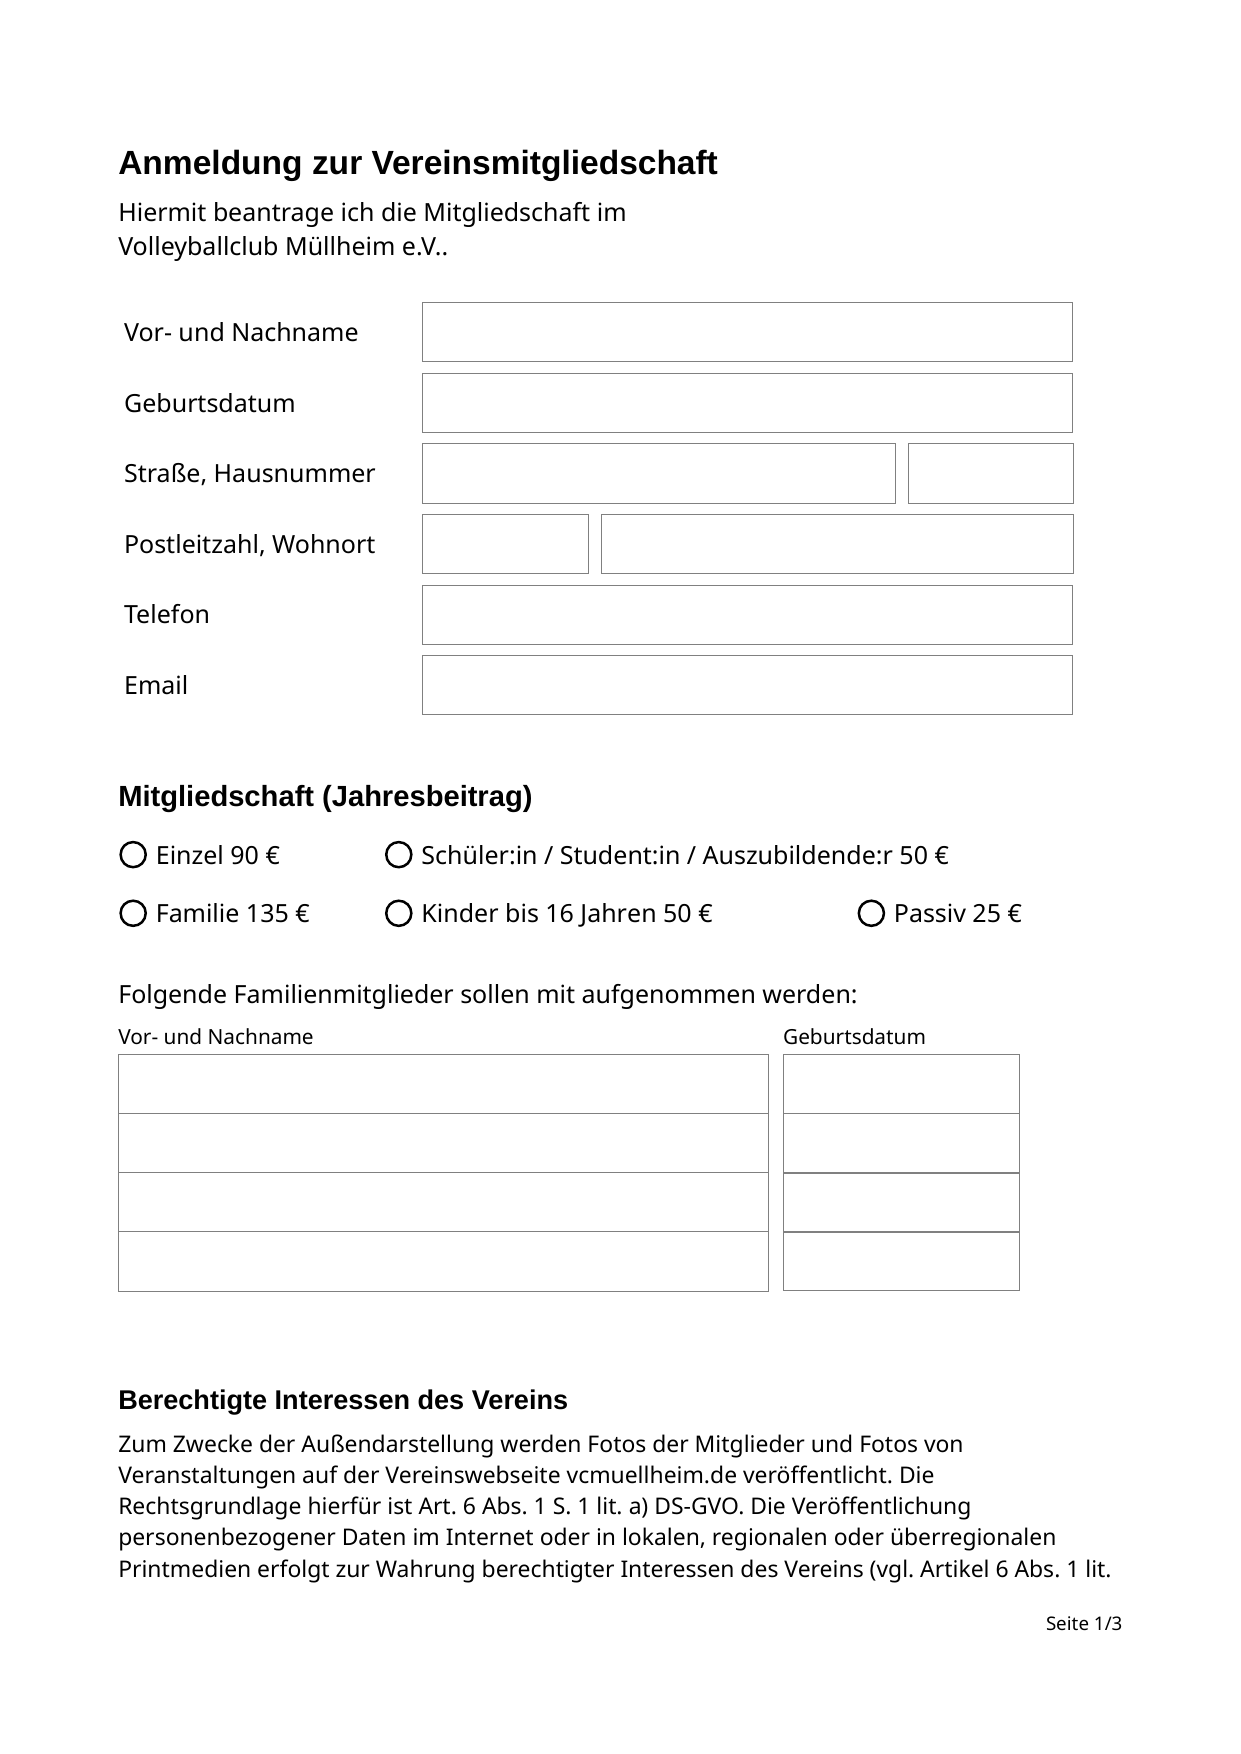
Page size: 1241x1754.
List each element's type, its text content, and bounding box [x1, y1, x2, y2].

text Folgende Familienmitglieder sollen mit aufgenommen werden: [118, 977, 1122, 1011]
table_cell [416, 508, 1123, 579]
text Vor- und Nachname Geburtsdatum [118, 1022, 1122, 1051]
table_cell Geburtsdatum [118, 367, 416, 438]
table_cell [416, 438, 1123, 508]
table_cell Telefon [118, 579, 416, 649]
table_header [416, 296, 1123, 367]
table_cell Straße, Hausnummer [118, 438, 416, 508]
table_cell [416, 367, 1123, 438]
table_cell Email [118, 650, 416, 720]
subtitle Mitgliedschaft (Jahresbeitrag) [118, 779, 1122, 813]
subtitle Anmeldung zur Vereinsmitgliedschaft [118, 143, 1122, 182]
table_cell Postleitzahl, Wohnort [118, 508, 416, 579]
table_header Vor- und Nachname [118, 296, 416, 367]
table_cell [416, 650, 1123, 720]
text Hiermit beantrage ich die Mitgliedschaft im Volleyballclub Müllheim e.V.. [118, 194, 1122, 262]
subtitle Berechtigte Interessen des Vereins [118, 1384, 1122, 1415]
table_cell [416, 579, 1123, 649]
text Zum Zwecke der Außendarstellung werden Fotos der Mitglieder und Fotos von Veranstaltungen auf der Vereinswebseite vcmuellheim.de veröffentlicht. Die Rechtsgrundlage hierfür ist Art. 6 Abs. 1 S. 1 lit. a) DS-GVO. Die Veröffentlichung personenbezogener Daten im Internet oder in lokalen, regionalen oder überregionalen Printmedien erfolgt zur Wahrung berechtigter Interessen des Vereins (vgl. Artikel 6 Abs. 1 lit. [118, 1427, 1122, 1584]
